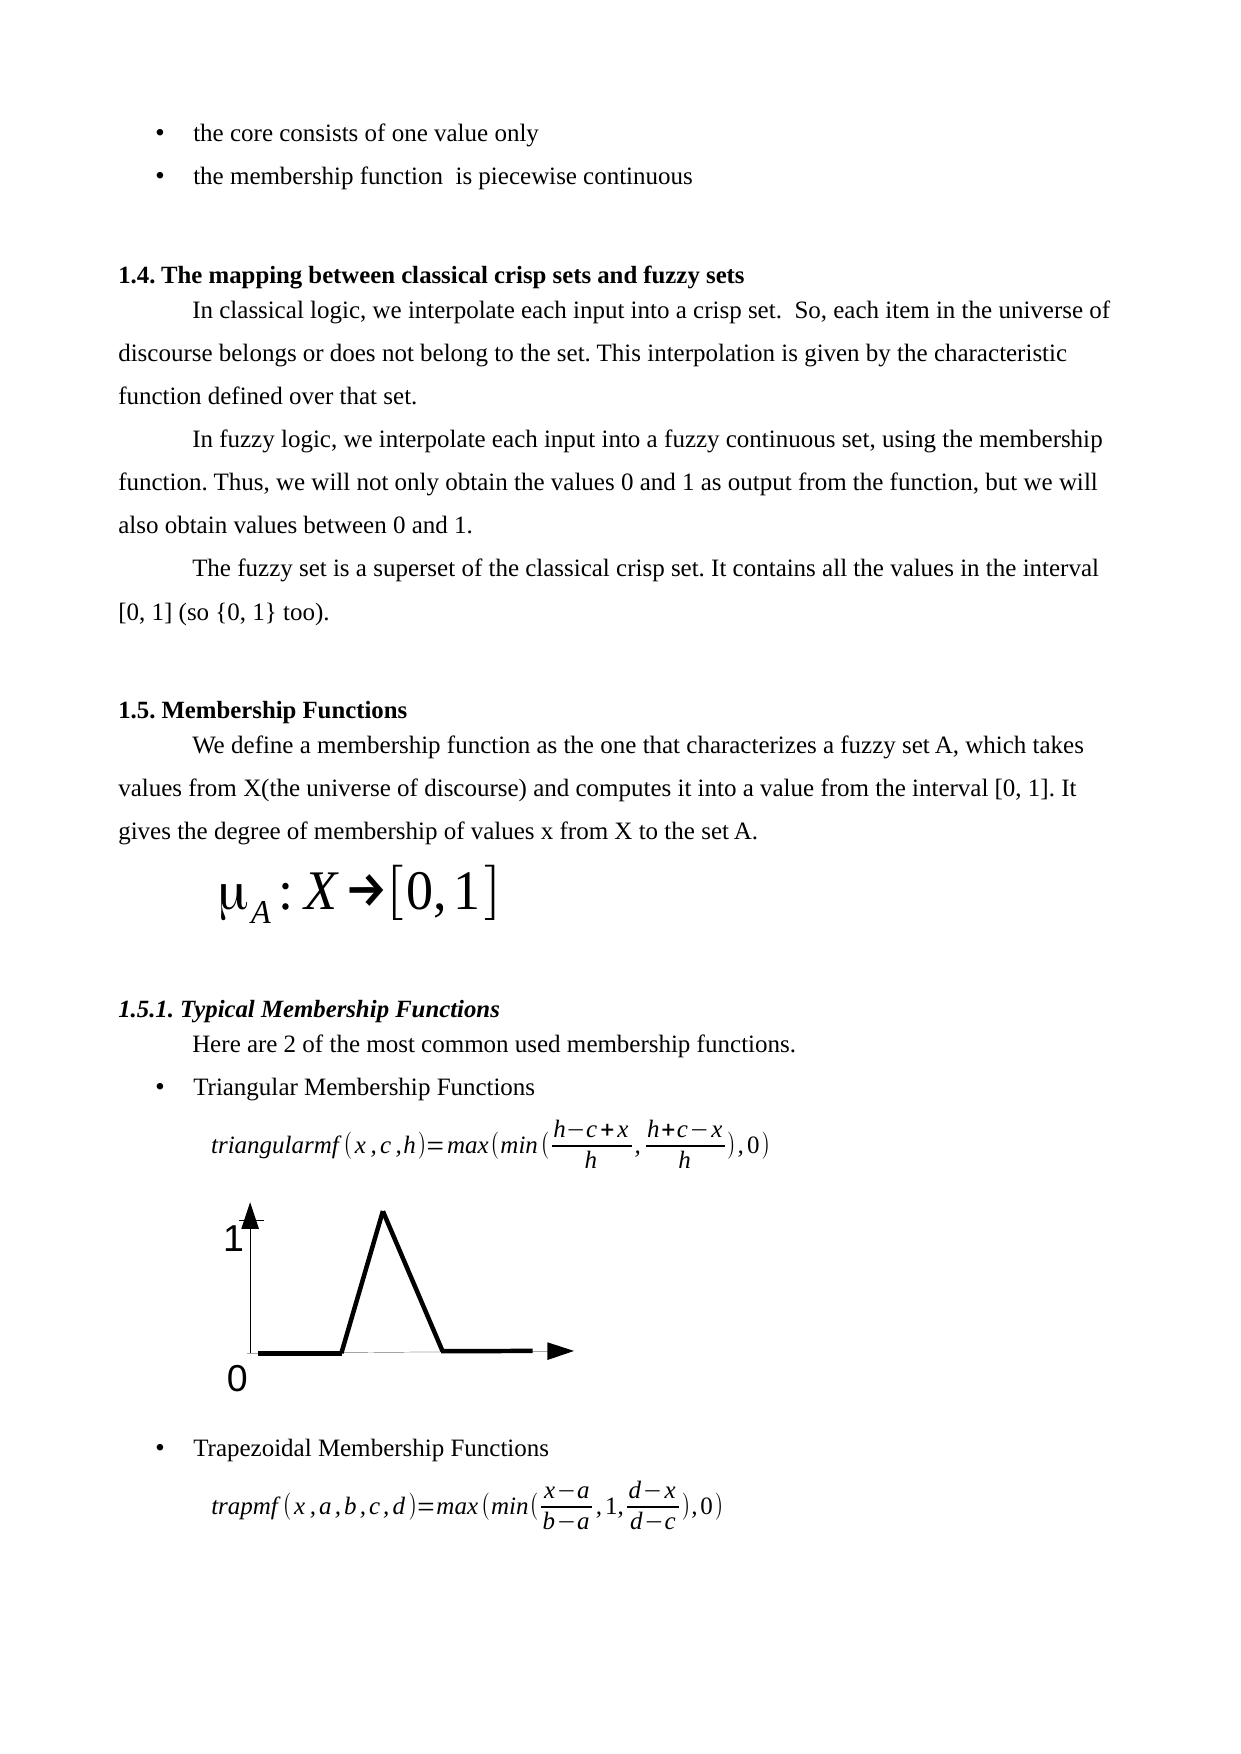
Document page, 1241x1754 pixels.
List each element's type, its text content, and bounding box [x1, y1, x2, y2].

text In classical logic, we interpolate each input into a crisp set. So, each item in the universe of discourse belongs or does not belong to the set. This interpolation is given by the characteristic function defined over that set. [118, 295, 1122, 410]
list the membership function is piecewise continuous [156, 161, 1122, 190]
subtitle 1.4. The mapping between classical crisp sets and fuzzy sets [118, 260, 1122, 288]
text We define a membership function as the one that characterizes a fuzzy set A, which takes values from X(the universe of discourse) and computes it into a value from the interval [0, 1]. It gives the degree of membership of values x from X to the set A. [118, 730, 1122, 845]
list Trapezoidal Membership Functions [156, 1433, 1122, 1462]
list the core consists of one value only [156, 118, 1122, 147]
subtitle 1.5. Membership Functions [118, 695, 1122, 724]
text In fuzzy logic, we interpolate each input into a fuzzy continuous set, using the membership function. Thus, we will not only obtain the values 0 and 1 as output from the function, but we will also obtain values between 0 and 1. [118, 424, 1122, 539]
text Here are 2 of the most common used membership functions. [118, 1029, 1122, 1058]
subtitle 1.5.1. Typical Membership Functions [118, 994, 1122, 1023]
text The fuzzy set is a superset of the classical crisp set. It contains all the values in the interval [0, 1] (so {0, 1} too). [118, 553, 1122, 625]
list Triangular Membership Functions [156, 1072, 1122, 1101]
